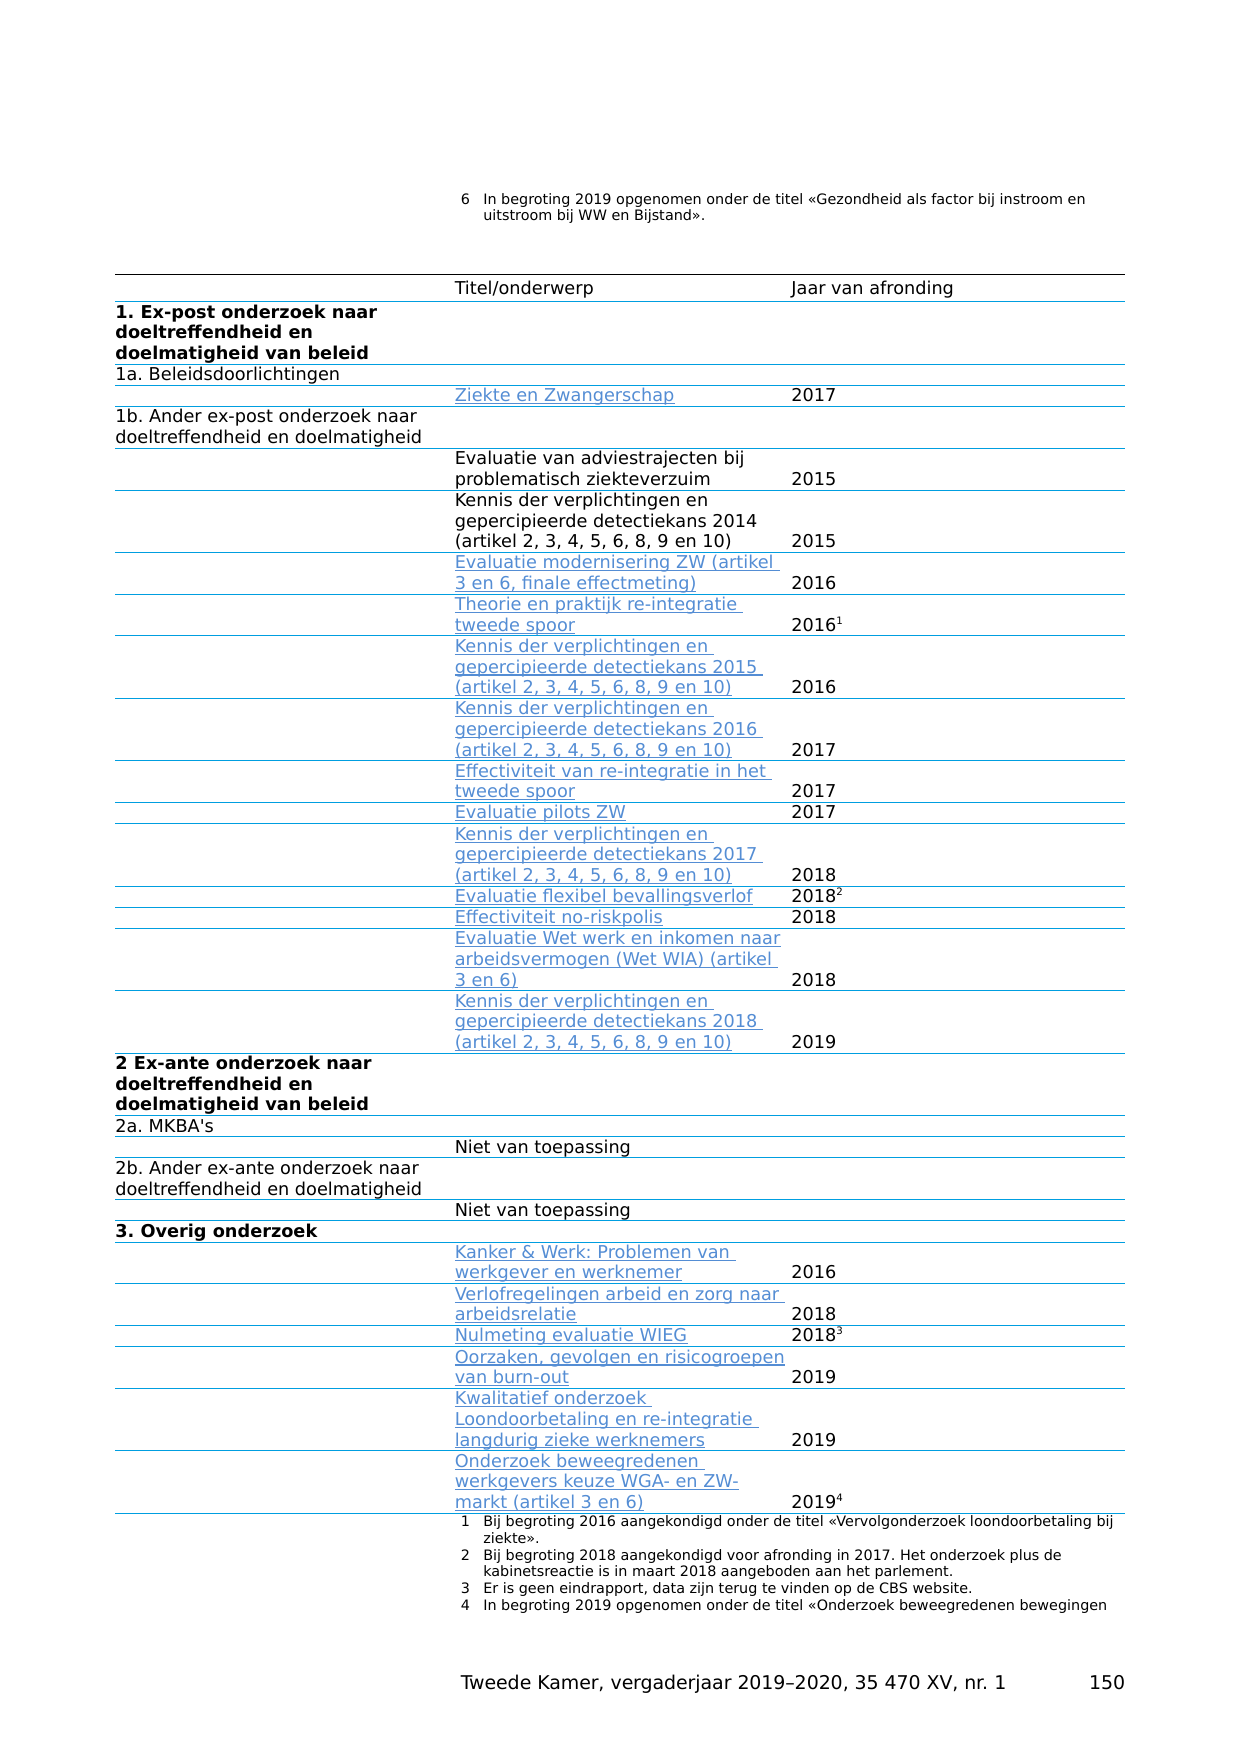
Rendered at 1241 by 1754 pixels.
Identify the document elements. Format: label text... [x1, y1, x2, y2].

table_cell 2016 [788, 1243, 1125, 1283]
table_cell Evaluatie flexibel bevallingsverlof [452, 887, 788, 907]
table_header Tabel 121 Overzicht onderzoek artikel 6: Ziekte en zwangerschap [115, 249, 1125, 274]
table_cell [788, 302, 1125, 364]
table_cell [115, 1137, 452, 1157]
table_cell 1a. Beleidsdoorlichtingen [115, 365, 452, 385]
table_cell 2016 [788, 636, 1125, 698]
table_cell [115, 595, 452, 635]
table_cell Evaluatie modernisering ZW (artikel 3 en 6, finale effectmeting) [452, 553, 788, 594]
table_cell [788, 1158, 1125, 1199]
table_cell Evaluatie Wet werk en inkomen naar arbeidsvermogen (Wet WIA) (artikel 3 en 6) [452, 929, 788, 990]
table_cell 20183 [788, 1326, 1125, 1346]
table_cell Kwalitatief onderzoek Loondoorbetaling en re-integratie langdurig zieke werknemers [452, 1389, 788, 1450]
table_cell 2017 [788, 803, 1125, 823]
table_cell [115, 1326, 452, 1346]
table_cell Niet van toepassing [452, 1137, 788, 1157]
table_cell Evaluatie van adviestrajecten bij problematisch ziekteverzuim [452, 449, 788, 489]
table_cell 2018 [788, 824, 1125, 886]
table_cell Theorie en praktijk re-integratie tweede spoor [452, 595, 788, 635]
table_cell 2019 [788, 1347, 1125, 1388]
table_cell Ziekte en Zwangerschap [452, 386, 788, 406]
table_cell [788, 365, 1125, 385]
list In begroting 2019 opgenomen onder de titel «Gezondheid als factor bij instroom en uitstroom bij WW en Bijstand». [461, 191, 1125, 224]
table_cell [788, 1137, 1125, 1157]
table_cell 2016 [788, 553, 1125, 594]
table_cell 2b. Ander ex-ante onderzoek naar doeltreffendheid en doelmatigheid [115, 1158, 452, 1199]
table_cell 2015 [788, 449, 1125, 489]
table_cell 2017 [788, 761, 1125, 802]
table_cell Kennis der verplichtingen en gepercipieerde detectiekans 2017 (artikel 2, 3, 4, 5, 6, 8, 9 en 10) [452, 824, 788, 886]
table_cell [115, 908, 452, 928]
table_cell 2017 [788, 699, 1125, 760]
table_cell [115, 275, 452, 301]
table_cell [115, 491, 452, 552]
table_cell [452, 1158, 788, 1199]
table_cell 2017 [788, 386, 1125, 406]
list In begroting 2019 opgenomen onder de titel «Onderzoek beweegredenen bewegingen [461, 1597, 1125, 1614]
table_cell [115, 1389, 452, 1450]
table_cell [115, 1451, 452, 1513]
list Bij begroting 2018 aangekondigd voor afronding in 2017. Het onderzoek plus de kabinetsreactie is in maart 2018 aangeboden aan het parlement. [461, 1547, 1125, 1580]
table_cell [115, 1284, 452, 1325]
table_cell [115, 887, 452, 907]
table_cell 2019 [788, 991, 1125, 1053]
table_cell [115, 553, 452, 594]
table_cell [452, 1116, 788, 1136]
table_cell [452, 365, 788, 385]
table_cell Evaluatie pilots ZW [452, 803, 788, 823]
table_cell [788, 1200, 1125, 1220]
table_cell [115, 824, 452, 886]
table_cell Effectiviteit no-riskpolis [452, 908, 788, 928]
table_cell Kennis der verplichtingen en gepercipieerde detectiekans 2016 (artikel 2, 3, 4, 5, 6, 8, 9 en 10) [452, 699, 788, 760]
table_cell [115, 386, 452, 406]
table_cell 2015 [788, 491, 1125, 552]
table_cell [115, 1347, 452, 1388]
table_cell Onderzoek beweegredenen werkgevers keuze WGA- en ZW-markt (artikel 3 en 6) [452, 1451, 788, 1513]
table_cell [115, 1200, 452, 1220]
table_cell 2 Ex-ante onderzoek naar doeltreffendheid en doelmatigheid van beleid [115, 1054, 452, 1115]
table_cell Kanker & Werk: Problemen van werkgever en werknemer [452, 1243, 788, 1283]
table_cell 2018 [788, 929, 1125, 990]
table_cell Kennis der verplichtingen en gepercipieerde detectiekans 2015 (artikel 2, 3, 4, 5, 6, 8, 9 en 10) [452, 636, 788, 698]
table_cell [452, 302, 788, 364]
table_cell 3. Overig onderzoek [115, 1221, 452, 1241]
table_cell 20161 [788, 595, 1125, 635]
table_cell 2019 [788, 1389, 1125, 1450]
table_cell Verlofregelingen arbeid en zorg naar arbeidsrelatie [452, 1284, 788, 1325]
table_cell [452, 1221, 788, 1241]
table_cell [115, 636, 452, 698]
table_cell 20194 [788, 1451, 1125, 1513]
table_cell Effectiviteit van re-integratie in het tweede spoor [452, 761, 788, 802]
table_cell [115, 699, 452, 760]
table_cell [115, 449, 452, 489]
list Bij begroting 2016 aangekondigd onder de titel «Vervolgonderzoek loondoorbetaling bij ziekte». [461, 1514, 1125, 1547]
table_cell [115, 991, 452, 1053]
table_cell 1. Ex-post onderzoek naar doeltreffendheid en doelmatigheid van beleid [115, 302, 452, 364]
table_cell [115, 803, 452, 823]
table_cell 2a. MKBA's [115, 1116, 452, 1136]
table_cell [452, 407, 788, 448]
list Er is geen eindrapport, data zijn terug te vinden op de CBS website. [461, 1580, 1125, 1597]
table_cell 1b. Ander ex-post onderzoek naar doeltreffendheid en doelmatigheid [115, 407, 452, 448]
table_cell Kennis der verplichtingen en gepercipieerde detectiekans 2018 (artikel 2, 3, 4, 5, 6, 8, 9 en 10) [452, 991, 788, 1053]
table_cell 2018 [788, 1284, 1125, 1325]
table_cell Kennis der verplichtingen en gepercipieerde detectiekans 2014 (artikel 2, 3, 4, 5, 6, 8, 9 en 10) [452, 491, 788, 552]
table_cell [788, 1116, 1125, 1136]
table_cell [788, 407, 1125, 448]
table_cell Titel/onderwerp [452, 275, 788, 301]
table_cell 20182 [788, 887, 1125, 907]
table_cell [452, 1054, 788, 1115]
table_cell 2018 [788, 908, 1125, 928]
table_cell [115, 1243, 452, 1283]
table_cell Oorzaken, gevolgen en risicogroepen van burn-out [452, 1347, 788, 1388]
table_cell [788, 1221, 1125, 1241]
table_cell Niet van toepassing [452, 1200, 788, 1220]
table_cell [115, 929, 452, 990]
table_cell [788, 1054, 1125, 1115]
table_cell [115, 761, 452, 802]
table_cell Nulmeting evaluatie WIEG [452, 1326, 788, 1346]
table_cell Jaar van afronding [788, 275, 1125, 301]
